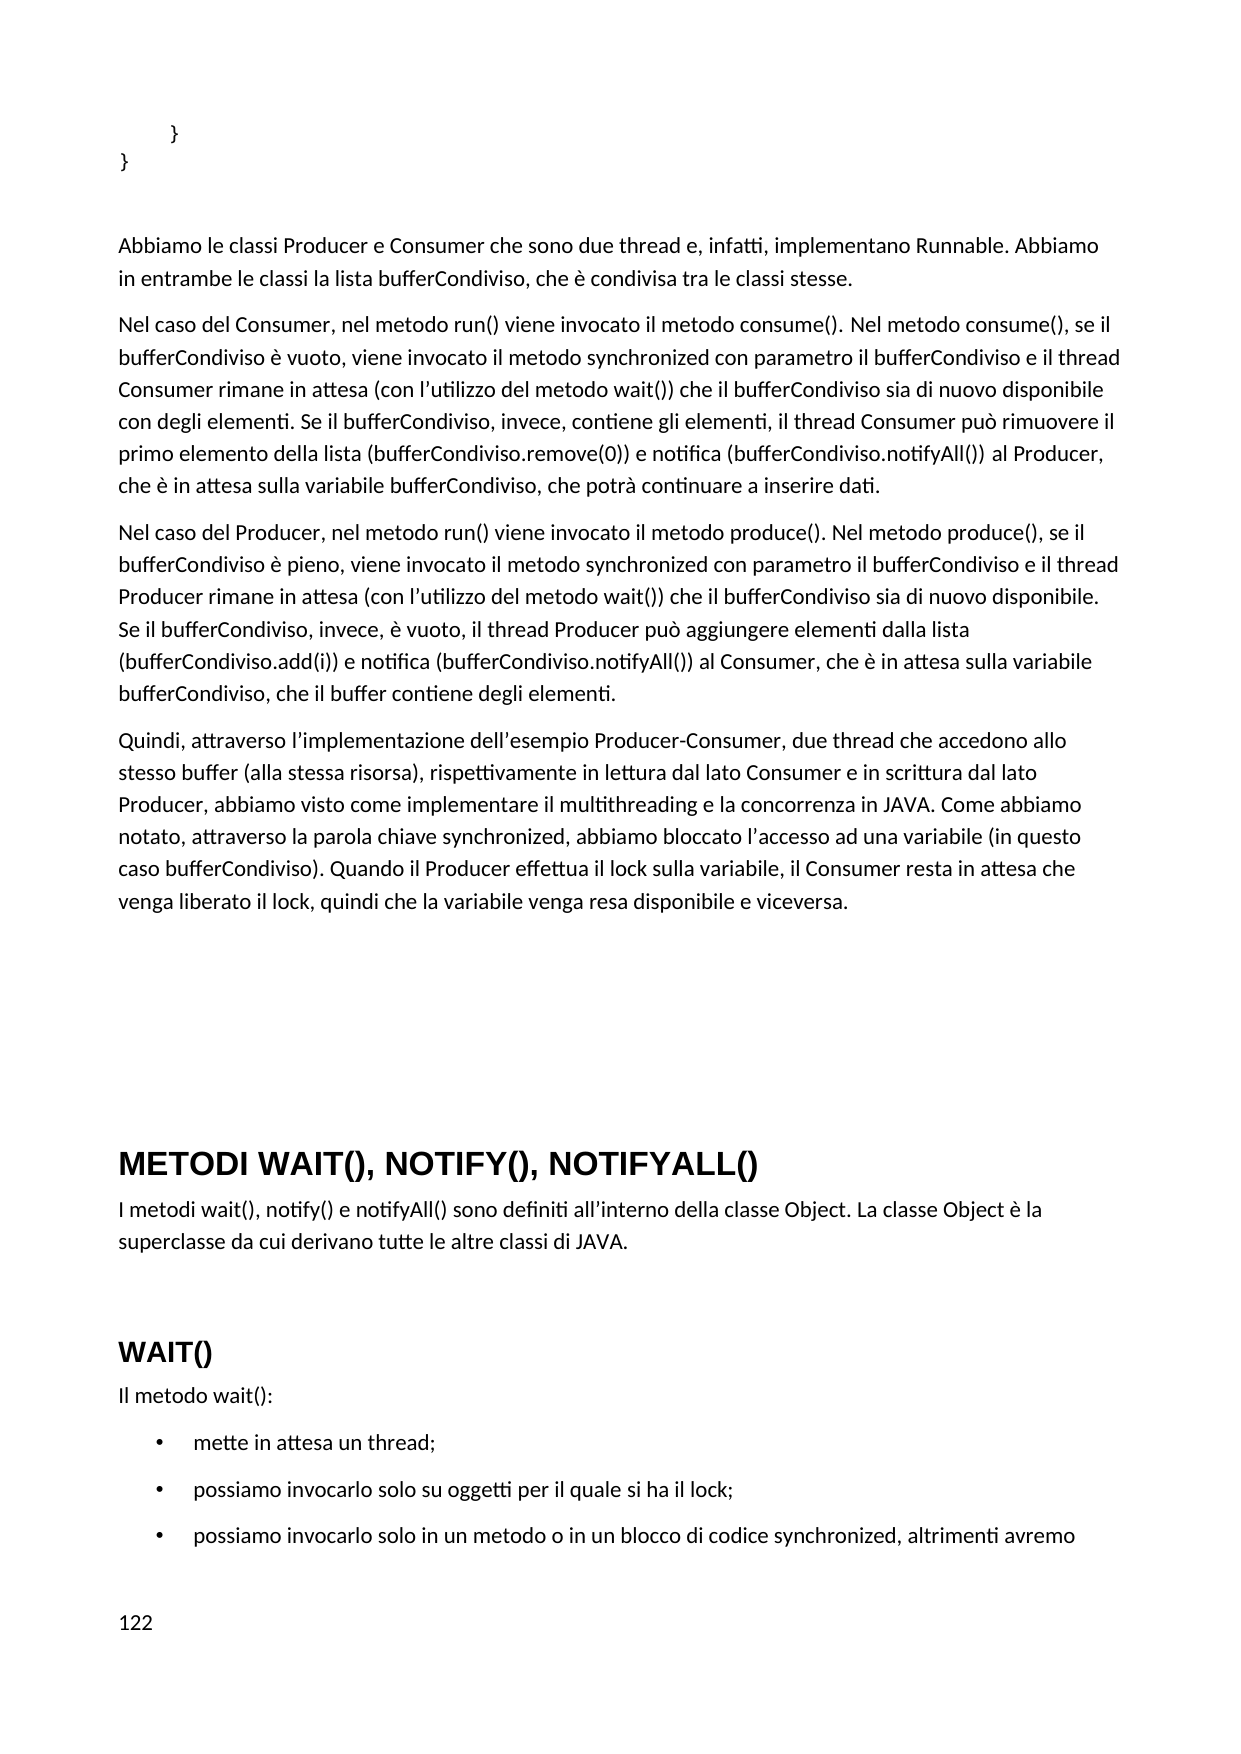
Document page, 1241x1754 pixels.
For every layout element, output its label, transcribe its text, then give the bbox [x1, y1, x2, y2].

text Nel caso del Producer, nel metodo run() viene invocato il metodo produce(). Nel metodo produce(), se il bufferCondiviso è pieno, viene invocato il metodo synchronized con parametro il bufferCondiviso e il thread Producer rimane in attesa (con l’utilizzo del metodo wait()) che il bufferCondiviso sia di nuovo disponibile. Se il bufferCondiviso, invece, è vuoto, il thread Producer può aggiungere elementi dalla lista (bufferCondiviso.add(i)) e notifica (bufferCondiviso.notifyAll()) al Consumer, che è in attesa sulla variabile bufferCondiviso, che il buffer contiene degli elementi. [118, 518, 1122, 707]
text Abbiamo le classi Producer e Consumer che sono due thread e, infatti, implementano Runnable. Abbiamo in entrambe le classi la lista bufferCondiviso, che è condivisa tra le classi stesse. [118, 231, 1122, 292]
text } } [118, 118, 1122, 175]
text Quindi, attraverso l’implementazione dell’esempio Producer-Consumer, due thread che accedono allo stesso buffer (alla stessa risorsa), rispettivamente in lettura dal lato Consumer e in scrittura dal lato Producer, abbiamo visto come implementare il multithreading e la concorrenza in JAVA. Come abbiamo notato, attraverso la parola chiave synchronized, abbiamo bloccato l’accesso ad una variabile (in questo caso bufferCondiviso). Quando il Producer effettua il lock sulla variabile, il Consumer resta in attesa che venga liberato il lock, quindi che la variabile venga resa disponibile e viceversa. [118, 726, 1122, 915]
subtitle METODI WAIT(), NOTIFY(), NOTIFYALL() [118, 1143, 1122, 1182]
text Nel caso del Consumer, nel metodo run() viene invocato il metodo consume(). Nel metodo consume(), se il bufferCondiviso è vuoto, viene invocato il metodo synchronized con parametro il bufferCondiviso e il thread Consumer rimane in attesa (con l’utilizzo del metodo wait()) che il bufferCondiviso sia di nuovo disponibile con degli elementi. Se il bufferCondiviso, invece, contiene gli elementi, il thread Consumer può rimuovere il primo elemento della lista (bufferCondiviso.remove(0)) e notifica (bufferCondiviso.notifyAll()) al Producer, che è in attesa sulla variabile bufferCondiviso, che potrà continuare a inserire dati. [118, 310, 1122, 499]
text Il metodo wait(): [118, 1381, 1122, 1409]
list mette in attesa un thread; [156, 1428, 1122, 1456]
subtitle WAIT() [118, 1335, 1122, 1369]
list possiamo invocarlo solo su oggetti per il quale si ha il lock; [156, 1475, 1122, 1503]
list possiamo invocarlo solo in un metodo o in un blocco di codice synchronized, altrimenti avremo [156, 1522, 1122, 1549]
text I metodi wait(), notify() e notifyAll() sono definiti all’interno della classe Object. La classe Object è la superclasse da cui derivano tutte le altre classi di JAVA. [118, 1195, 1122, 1255]
